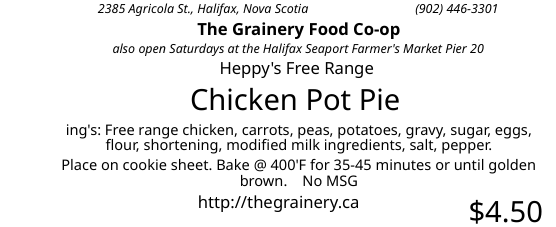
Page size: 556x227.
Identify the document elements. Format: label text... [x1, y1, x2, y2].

table_header 2385 Agricola St., Halifax, Nova Scotia (902) 446-3301 The Grainery Food Co-op also open Saturdays at the Halifax Seaport Farmer's Market Pier 20 [47, 0, 550, 57]
table_cell Heppy's Free Range Chicken Pot Pie ing's: Free range chicken, carrots, peas, potatoes, gravy, sugar, eggs, flour, shortening, modified milk ingredients, salt, pepper. Place on cookie sheet. Bake @ 400'F for 35-45 minutes or until golden brown. No MSG [47, 57, 550, 191]
table_cell $4.50 [415, 191, 550, 227]
table_cell http://thegrainery.ca [153, 191, 415, 227]
table_cell [47, 191, 153, 227]
